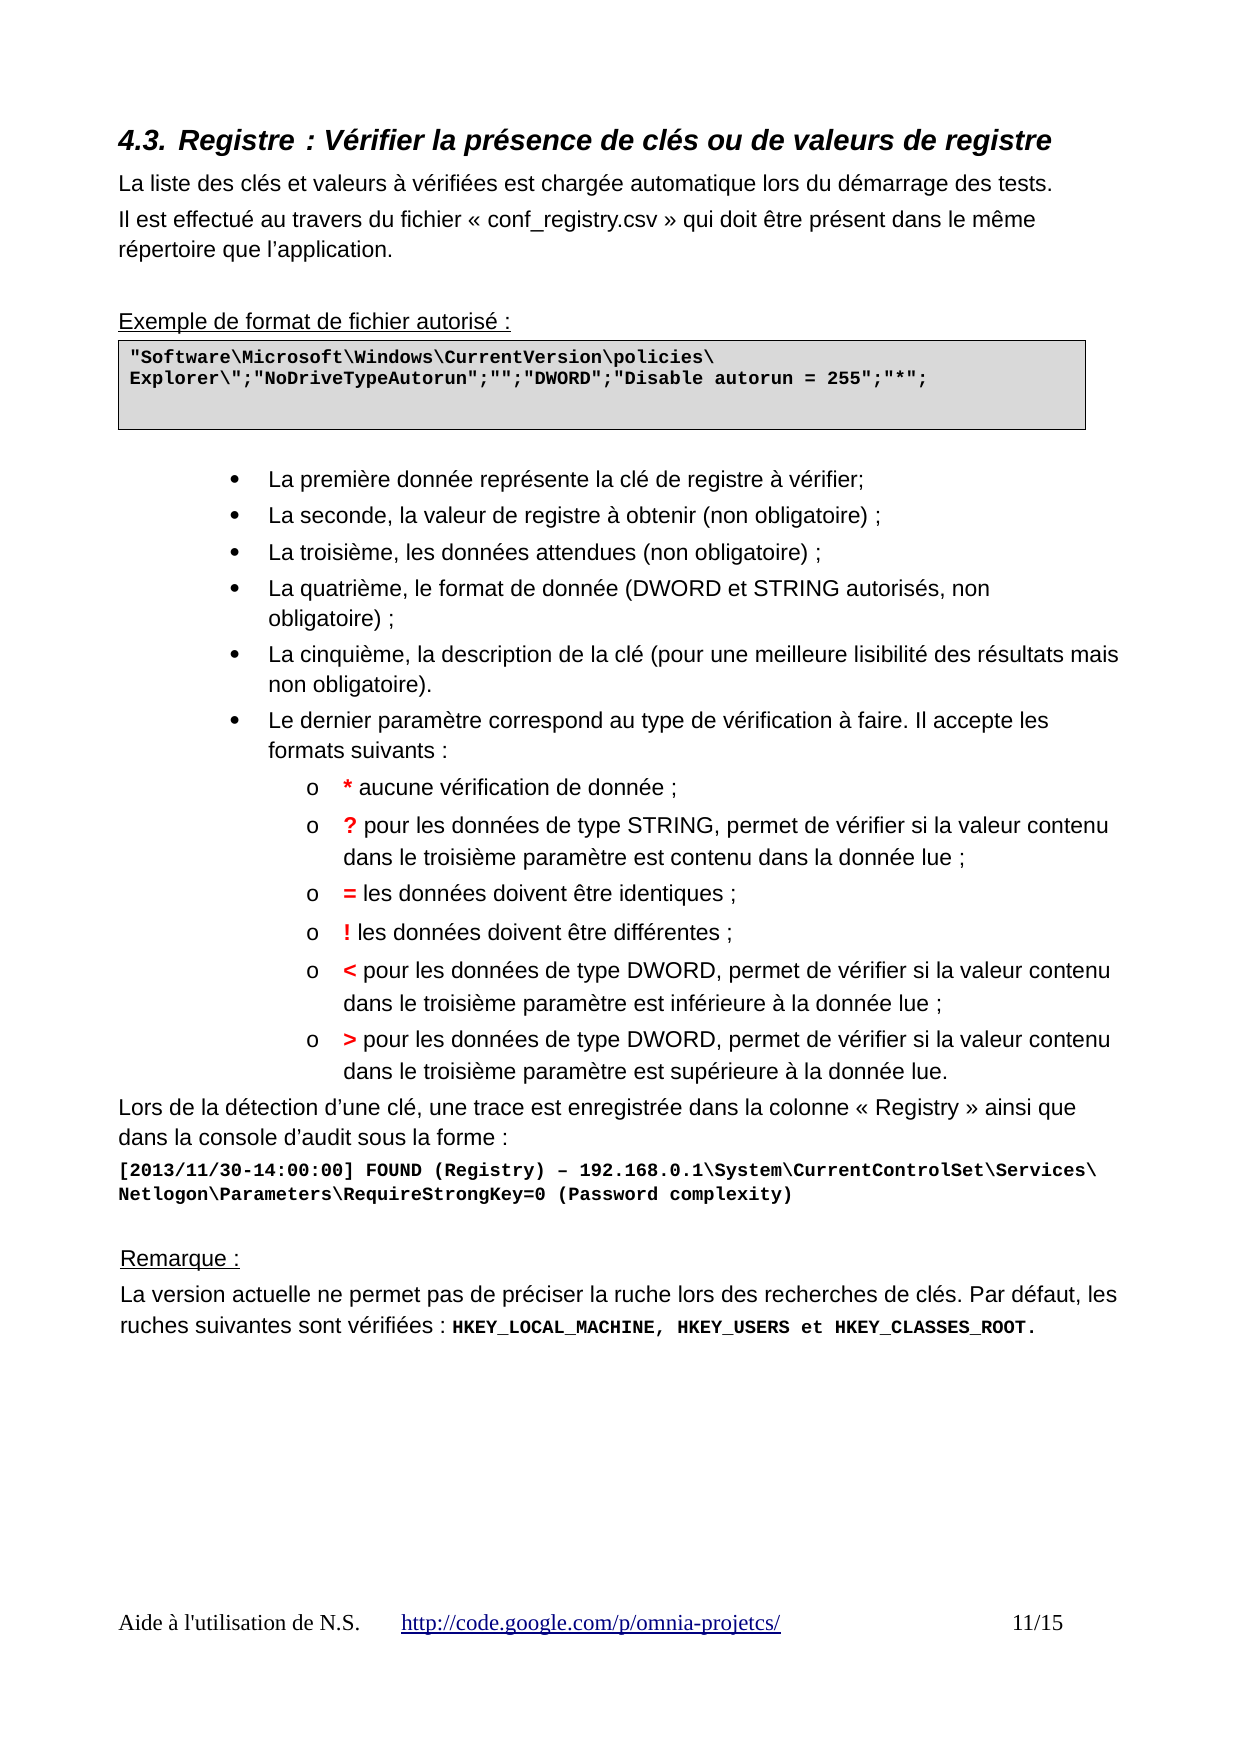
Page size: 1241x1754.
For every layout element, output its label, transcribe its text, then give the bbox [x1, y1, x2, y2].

table_header "Software\Microsoft\Windows\CurrentVersion\policies\Explorer\";"NoDriveTypeAutorun";"";"DWORD";"Disable autorun = 255";"*"; [119, 341, 1085, 429]
list ? pour les données de type STRING, permet de vérifier si la valeur contenu dans le troisième paramètre est contenu dans la donnée lue ; [306, 812, 1122, 871]
list * aucune vérification de donnée ; [306, 774, 1122, 802]
list < pour les données de type DWORD, permet de vérifier si la valeur contenu dans le troisième paramètre est inférieure à la donnée lue ; [306, 957, 1122, 1016]
list La seconde, la valeur de registre à obtenir (non obligatoire) ; [231, 502, 1122, 529]
list La cinquième, la description de la clé (pour une meilleure lisibilité des résultats mais non obligatoire). [231, 641, 1122, 697]
list La première donnée représente la clé de registre à vérifier; [231, 466, 1122, 492]
list ! les données doivent être différentes ; [306, 919, 1122, 947]
list La version actuelle ne permet pas de préciser la ruche lors des recherches de clés. Par défaut, les ruches suivantes sont vérifiées : HKEY_LOCAL_MACHINE, HKEY_USERS et HKEY_CLASSES_ROOT. [120, 1281, 1122, 1339]
list La troisième, les données attendues (non obligatoire) ; [231, 538, 1122, 565]
text Lors de la détection d’une clé, une trace est enregistrée dans la colonne « Registry » ainsi que dans la console d’audit sous la forme : [118, 1094, 1122, 1151]
text [2013/11/30-14:00:00] FOUND (Registry) – 192.168.0.1\System\CurrentControlSet\Services\Netlogon\Parameters\RequireStrongKey=0 (Password complexity) [118, 1160, 1122, 1206]
list > pour les données de type DWORD, permet de vérifier si la valeur contenu dans le troisième paramètre est supérieure à la donnée lue. [306, 1026, 1122, 1084]
list Remarque : [120, 1245, 1122, 1272]
list Le dernier paramètre correspond au type de vérification à faire. Il accepte les formats suivants : [231, 707, 1122, 764]
list = les données doivent être identiques ; [306, 880, 1122, 909]
text La liste des clés et valeurs à vérifiées est chargée automatique lors du démarrage des tests. [118, 169, 1122, 196]
list La quatrième, le format de donnée (DWORD et STRING autorisés, non obligatoire) ; [231, 574, 1122, 631]
subtitle Registre : Vérifier la présence de clés ou de valeurs de registre [118, 123, 1122, 157]
text Exemple de format de fichier autorisé : [118, 308, 1122, 334]
text Il est effectué au travers du fichier « conf_registry.csv » qui doit être présent dans le même répertoire que l’application. [118, 206, 1122, 262]
